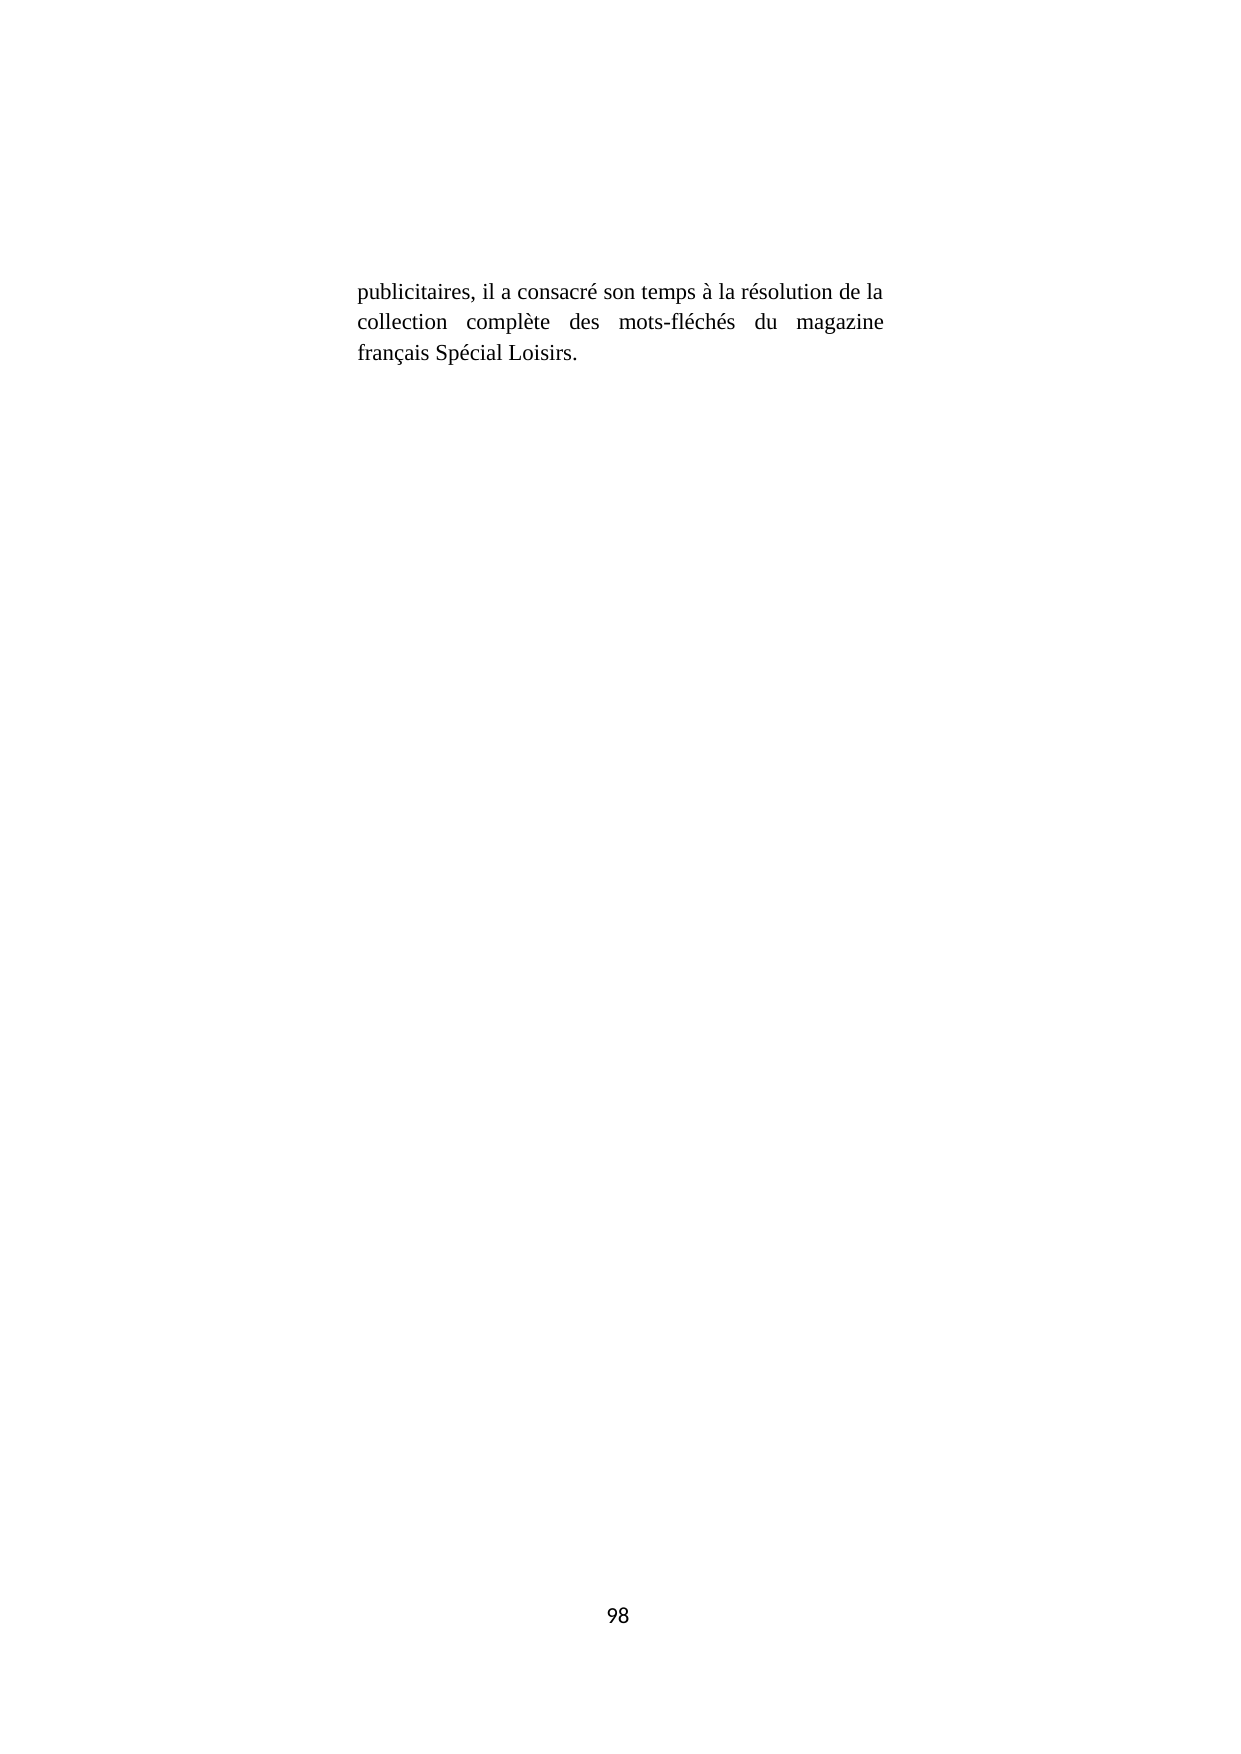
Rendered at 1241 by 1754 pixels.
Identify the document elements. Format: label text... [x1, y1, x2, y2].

text publicitaires, il a consacré son temps à la résolution de la collection complète des mots-fléchés du magazine français Spécial Loisirs. [357, 278, 885, 365]
